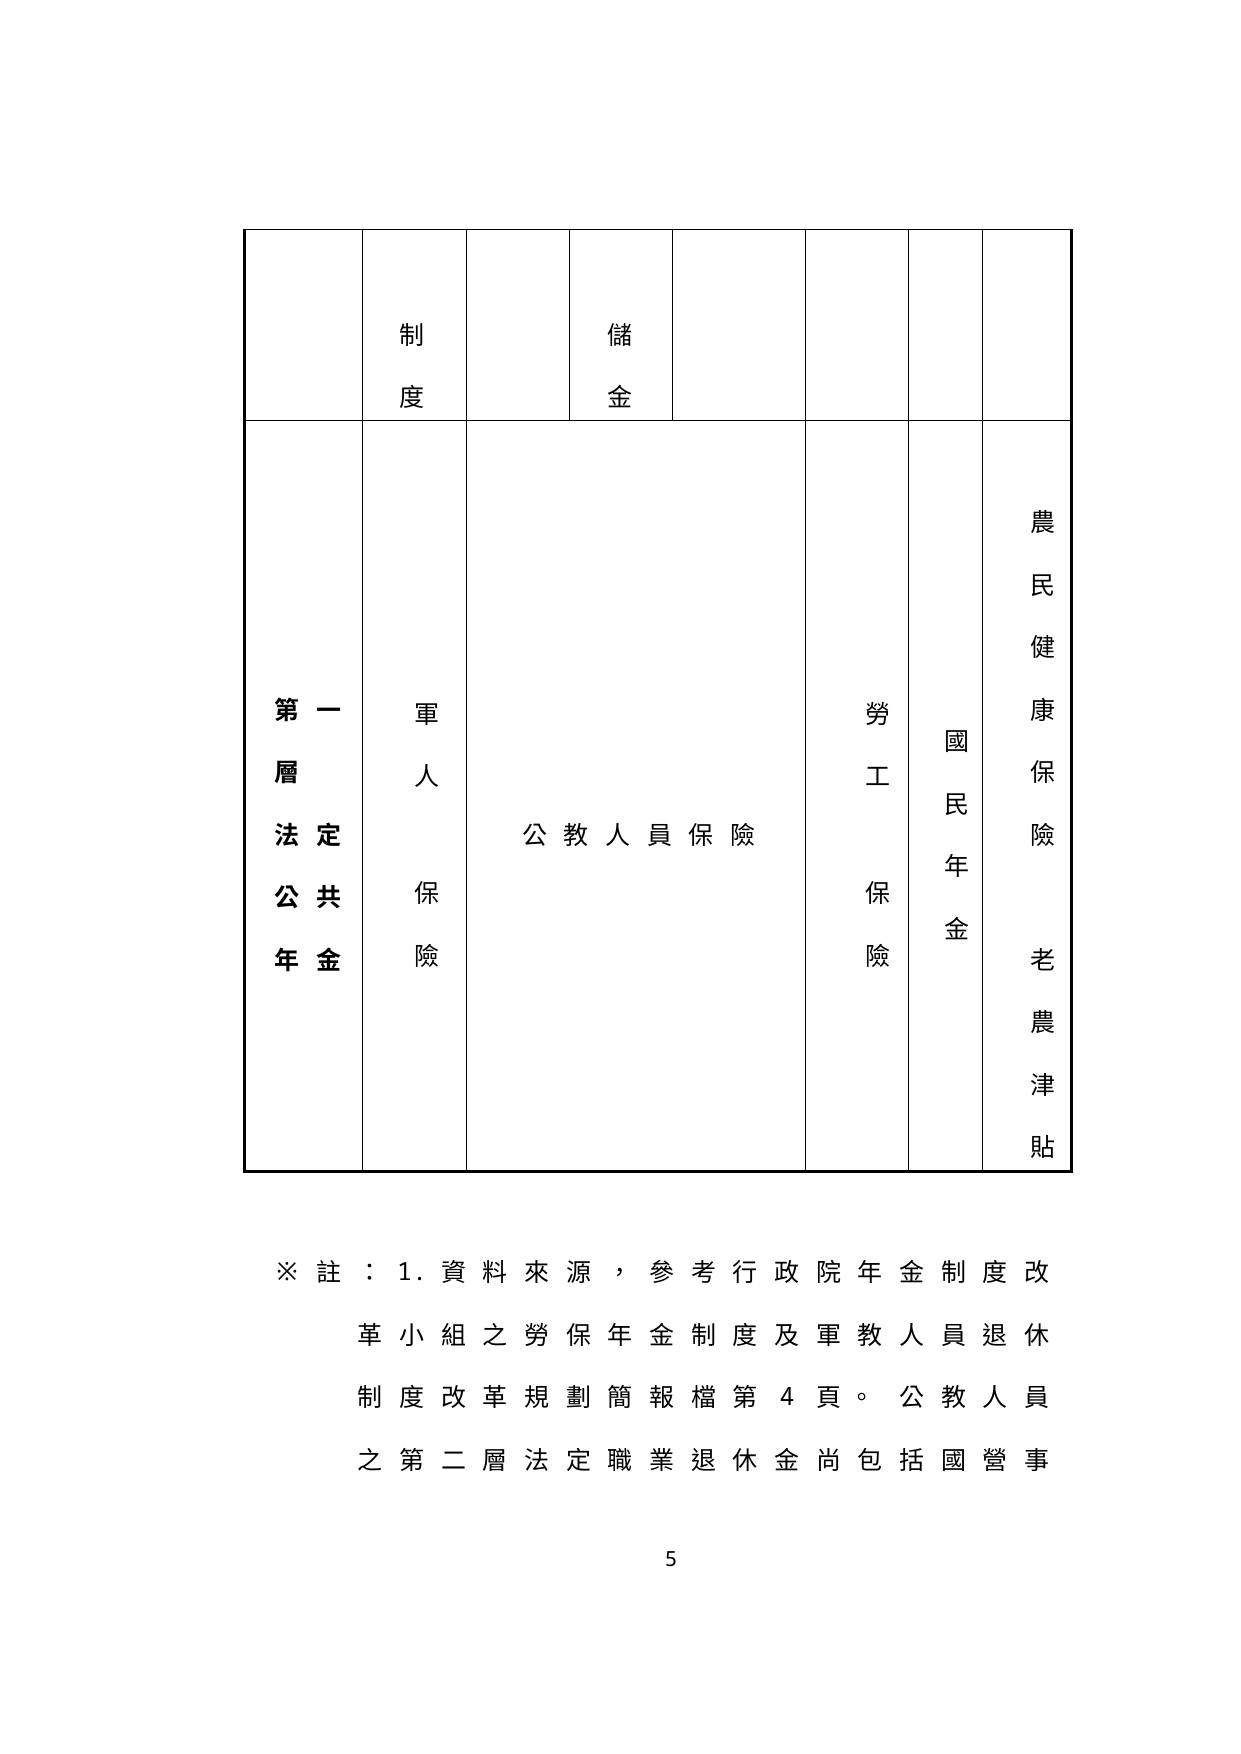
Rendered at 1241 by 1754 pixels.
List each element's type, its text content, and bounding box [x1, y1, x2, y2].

table_cell 農民健康保險 老農 津貼 [983, 421, 1070, 1169]
table_cell 公教人員保險 [467, 421, 805, 1169]
table_cell 國民年金 [909, 421, 982, 1169]
table_cell 勞工 保險 [806, 421, 908, 1169]
table_cell [983, 230, 1070, 419]
table_cell 第一層 法定公共年金 [246, 421, 362, 1169]
table_cell [246, 230, 362, 419]
table_cell [673, 230, 805, 419]
table_cell 軍人 保險 [363, 421, 466, 1169]
table_cell 儲金 [570, 230, 672, 419]
table_cell [909, 230, 982, 419]
table_cell [806, 230, 908, 419]
text ※註：1.資料來源，參考行政院年金制度改革小組之勞保年金制度及軍教人員退休制度改革規劃簡報檔第4頁。公教人員之第二層法定職業退休金尚包括國營事 [241, 1229, 1058, 1479]
table_cell [467, 230, 569, 419]
table_cell 制度 [363, 230, 466, 419]
